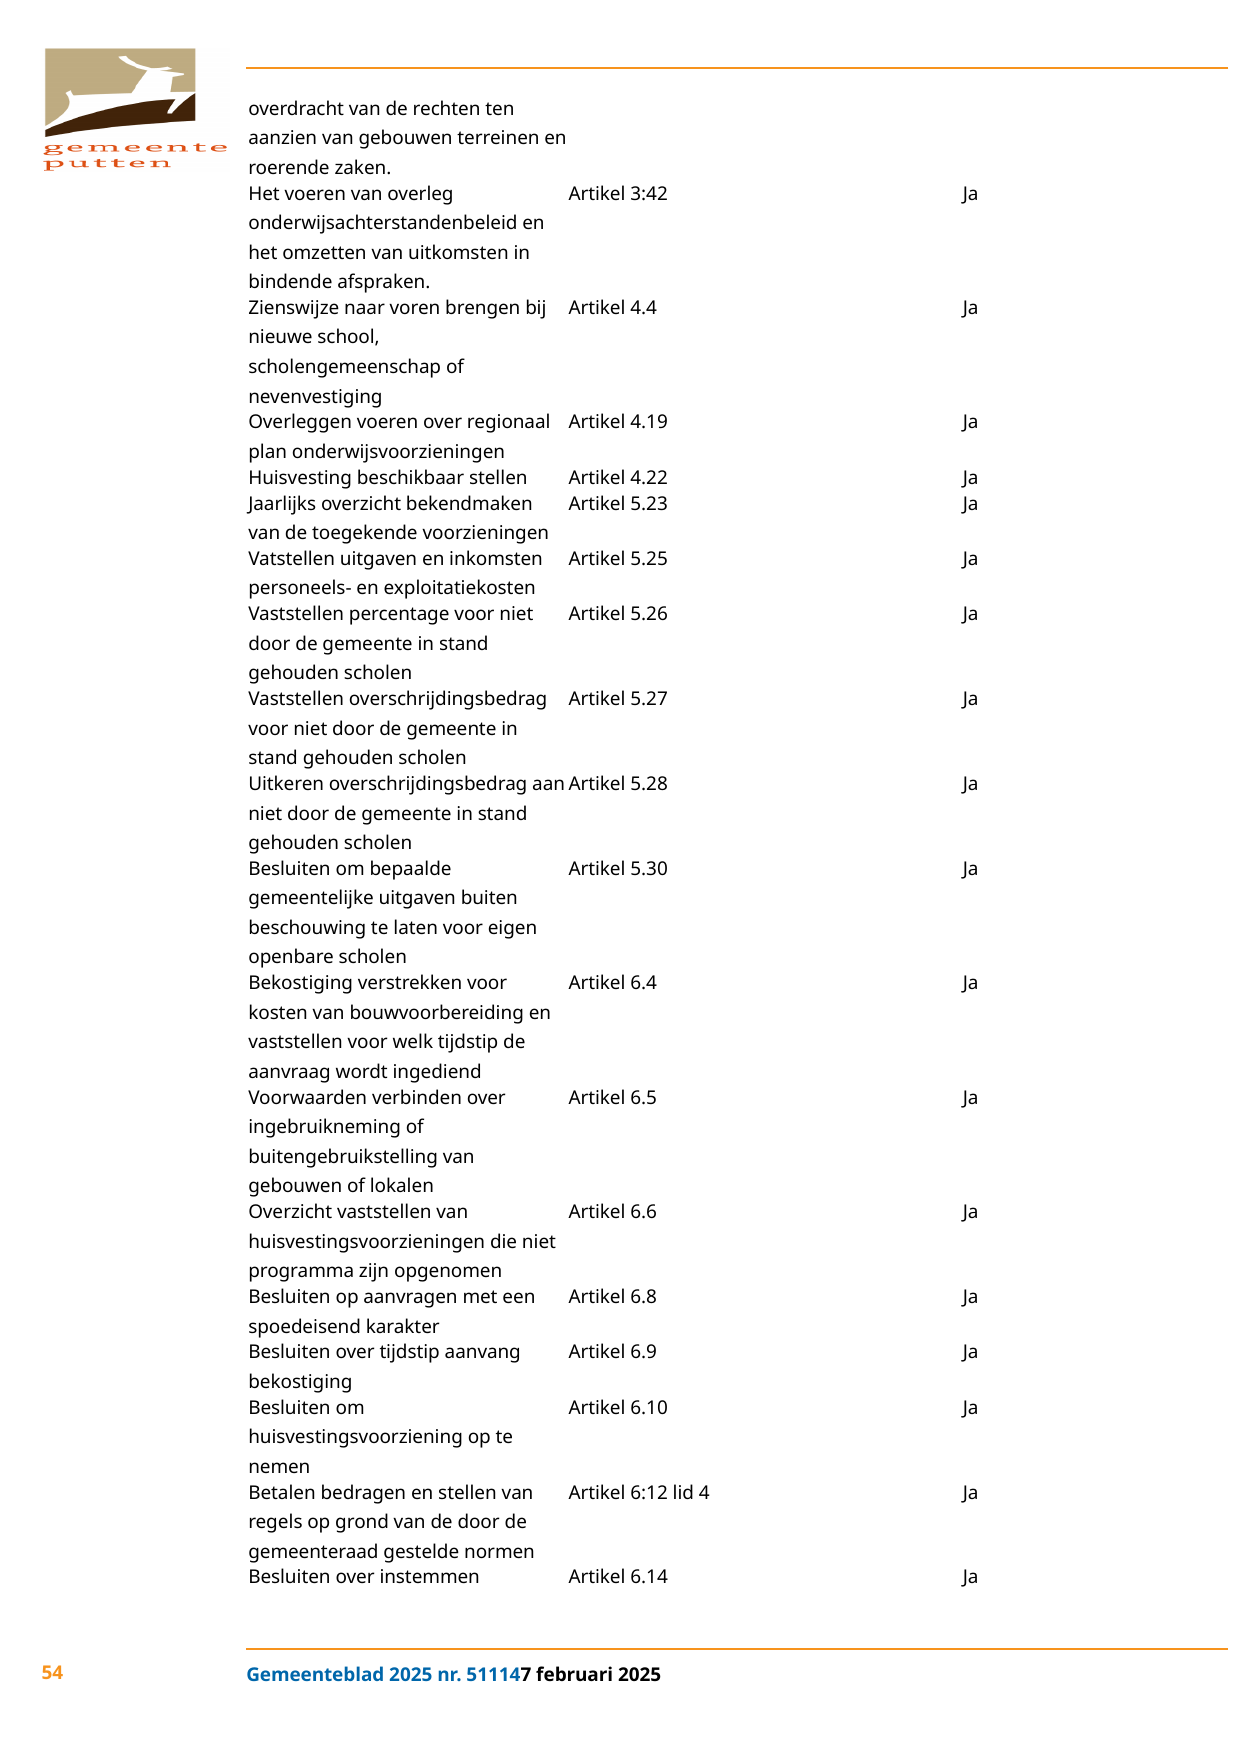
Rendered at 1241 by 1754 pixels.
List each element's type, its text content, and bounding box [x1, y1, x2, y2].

table_cell Ja [963, 1479, 1152, 1564]
table_cell Ja [963, 685, 1152, 770]
table_cell Artikel 5.23 [568, 490, 757, 545]
table_cell Besluiten over instemmen [248, 1564, 568, 1589]
table_cell [757, 855, 963, 969]
table_cell Artikel 5.27 [568, 685, 757, 770]
table_cell Artikel 5.28 [568, 770, 757, 855]
table_cell [757, 1564, 963, 1589]
table_cell Artikel 4.22 [568, 464, 757, 490]
table_cell Ja [963, 409, 1152, 464]
table_cell Vaststellen overschrijdingsbedrag voor niet door de gemeente in stand gehouden scholen [248, 685, 568, 770]
table_cell Ja [963, 1283, 1152, 1339]
table_cell Voorwaarden verbinden over ingebruikneming of buitengebruikstelling van gebouwen of lokalen [248, 1084, 568, 1198]
table_cell Ja [963, 1199, 1152, 1283]
table_cell [757, 294, 963, 409]
table_cell Ja [963, 1339, 1152, 1394]
table_cell [757, 490, 963, 545]
table_cell Vatstellen uitgaven en inkomsten personeels- en exploitatiekosten [248, 545, 568, 600]
table_cell [757, 1283, 963, 1339]
table_cell Artikel 6:12 lid 4 [568, 1479, 757, 1564]
table_cell Artikel 3:42 [568, 180, 757, 294]
table_cell Uitkeren overschrijdingsbedrag aan niet door de gemeente in stand gehouden scholen [248, 770, 568, 855]
table_cell Artikel 4.19 [568, 409, 757, 464]
table_cell [757, 1084, 963, 1198]
table_cell [568, 95, 757, 180]
table_cell [757, 545, 963, 600]
table_cell Ja [963, 464, 1152, 490]
table_cell [757, 600, 963, 685]
table_cell Overzicht vaststellen van huisvestingsvoorzieningen die niet programma zijn opgenomen [248, 1199, 568, 1283]
table_cell [757, 770, 963, 855]
table_cell [757, 409, 963, 464]
table_cell [757, 1199, 963, 1283]
table_cell [757, 685, 963, 770]
table_cell Artikel 6.14 [568, 1564, 757, 1589]
table_cell Het voeren van overleg onderwijsachterstandenbeleid en het omzetten van uitkomsten in bindende afspraken. [248, 180, 568, 294]
table_cell Artikel 6.8 [568, 1283, 757, 1339]
table_cell Ja [963, 855, 1152, 969]
table_cell [757, 464, 963, 490]
table_cell [757, 1339, 963, 1394]
table_cell Zienswijze naar voren brengen bij nieuwe school, scholengemeenschap of nevenvestiging [248, 294, 568, 409]
table_cell Jaarlijks overzicht bekendmaken van de toegekende voorzieningen [248, 490, 568, 545]
table_cell Huisvesting beschikbaar stellen [248, 464, 568, 490]
table_cell Artikel 4.4 [568, 294, 757, 409]
table_cell [757, 95, 963, 180]
table_cell Artikel 5.30 [568, 855, 757, 969]
table_cell Bekostiging verstrekken voor kosten van bouwvoorbereiding en vaststellen voor welk tijdstip de aanvraag wordt ingediend [248, 970, 568, 1084]
table_cell [757, 970, 963, 1084]
table_cell Ja [963, 545, 1152, 600]
table_cell Overleggen voeren over regionaal plan onderwijsvoorzieningen [248, 409, 568, 464]
table_cell Artikel 6.5 [568, 1084, 757, 1198]
table_cell [757, 1394, 963, 1479]
table_cell Artikel 6.4 [568, 970, 757, 1084]
table_cell Artikel 6.10 [568, 1394, 757, 1479]
table_cell [757, 1479, 963, 1564]
table_cell Ja [963, 294, 1152, 409]
table_cell Artikel 6.9 [568, 1339, 757, 1394]
table_cell Ja [963, 970, 1152, 1084]
table_cell Ja [963, 1394, 1152, 1479]
table_cell [757, 180, 963, 294]
table_cell Ja [963, 600, 1152, 685]
table_cell Ja [963, 490, 1152, 545]
table_cell overdracht van de rechten ten aanzien van gebouwen terreinen en roerende zaken. [248, 95, 568, 180]
table_cell Vaststellen percentage voor niet door de gemeente in stand gehouden scholen [248, 600, 568, 685]
table_cell Artikel 5.26 [568, 600, 757, 685]
table_cell Besluiten over tijdstip aanvang bekostiging [248, 1339, 568, 1394]
table_cell Ja [963, 770, 1152, 855]
table_cell Besluiten om bepaalde gemeentelijke uitgaven buiten beschouwing te laten voor eigen openbare scholen [248, 855, 568, 969]
table_cell Artikel 6.6 [568, 1199, 757, 1283]
table_cell Ja [963, 1564, 1152, 1589]
table_cell Artikel 5.25 [568, 545, 757, 600]
table_cell Betalen bedragen en stellen van regels op grond van de door de gemeenteraad gestelde normen [248, 1479, 568, 1564]
table_cell Besluiten op aanvragen met een spoedeisend karakter [248, 1283, 568, 1339]
table_cell [963, 95, 1152, 180]
table_cell Ja [963, 180, 1152, 294]
table_cell Besluiten om huisvestingsvoorziening op te nemen [248, 1394, 568, 1479]
picture [41, 47, 231, 172]
table_cell Ja [963, 1084, 1152, 1198]
